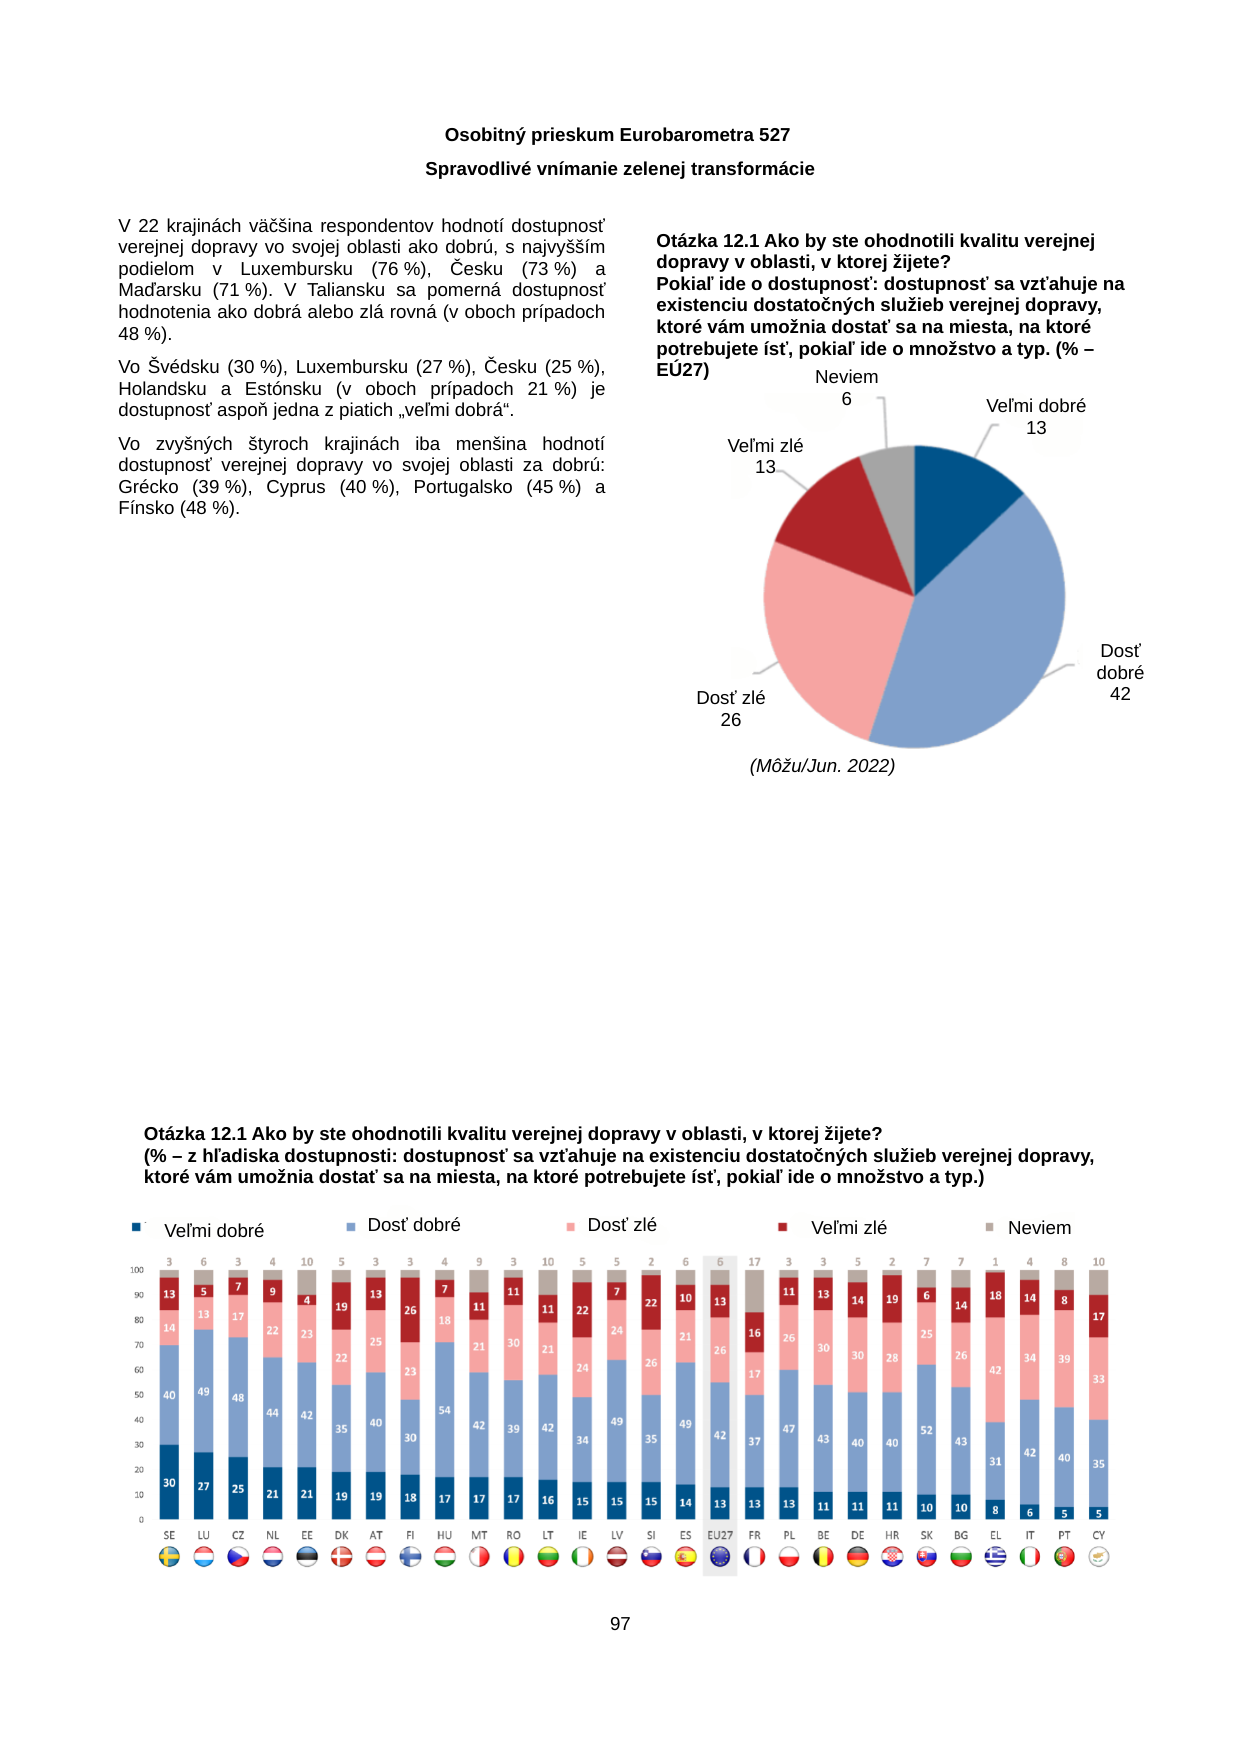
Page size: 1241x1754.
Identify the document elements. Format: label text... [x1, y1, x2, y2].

text Vo zvyšných štyroch krajinách iba menšina hodnotí dostupnosť verejnej dopravy vo svojej oblasti za dobrú: Grécko (39 %), Cyprus (40 %), Portugalsko (45 %) a Fínsko (48 %). [118, 432, 605, 518]
text V 22 krajinách väčšina respondentov hodnotí dostupnosť verejnej dopravy vo svojej oblasti ako dobrú, s najvyšším podielom v Luxembursku (76 %), Česku (73 %) a Maďarsku (71 %). V Taliansku sa pomerná dostupnosť hodnotenia ako dobrá alebo zlá rovná (v oboch prípadoch 48 %). [118, 214, 605, 344]
picture [124, 1251, 1120, 1579]
picture [731, 393, 1083, 751]
picture [115, 1205, 1075, 1245]
text Vo Švédsku (30 %), Luxembursku (27 %), Česku (25 %), Holandsku a Estónsku (v oboch prípadoch 21 %) je dostupnosť aspoň jedna z piatich „veľmi dobrá“. [118, 356, 605, 420]
